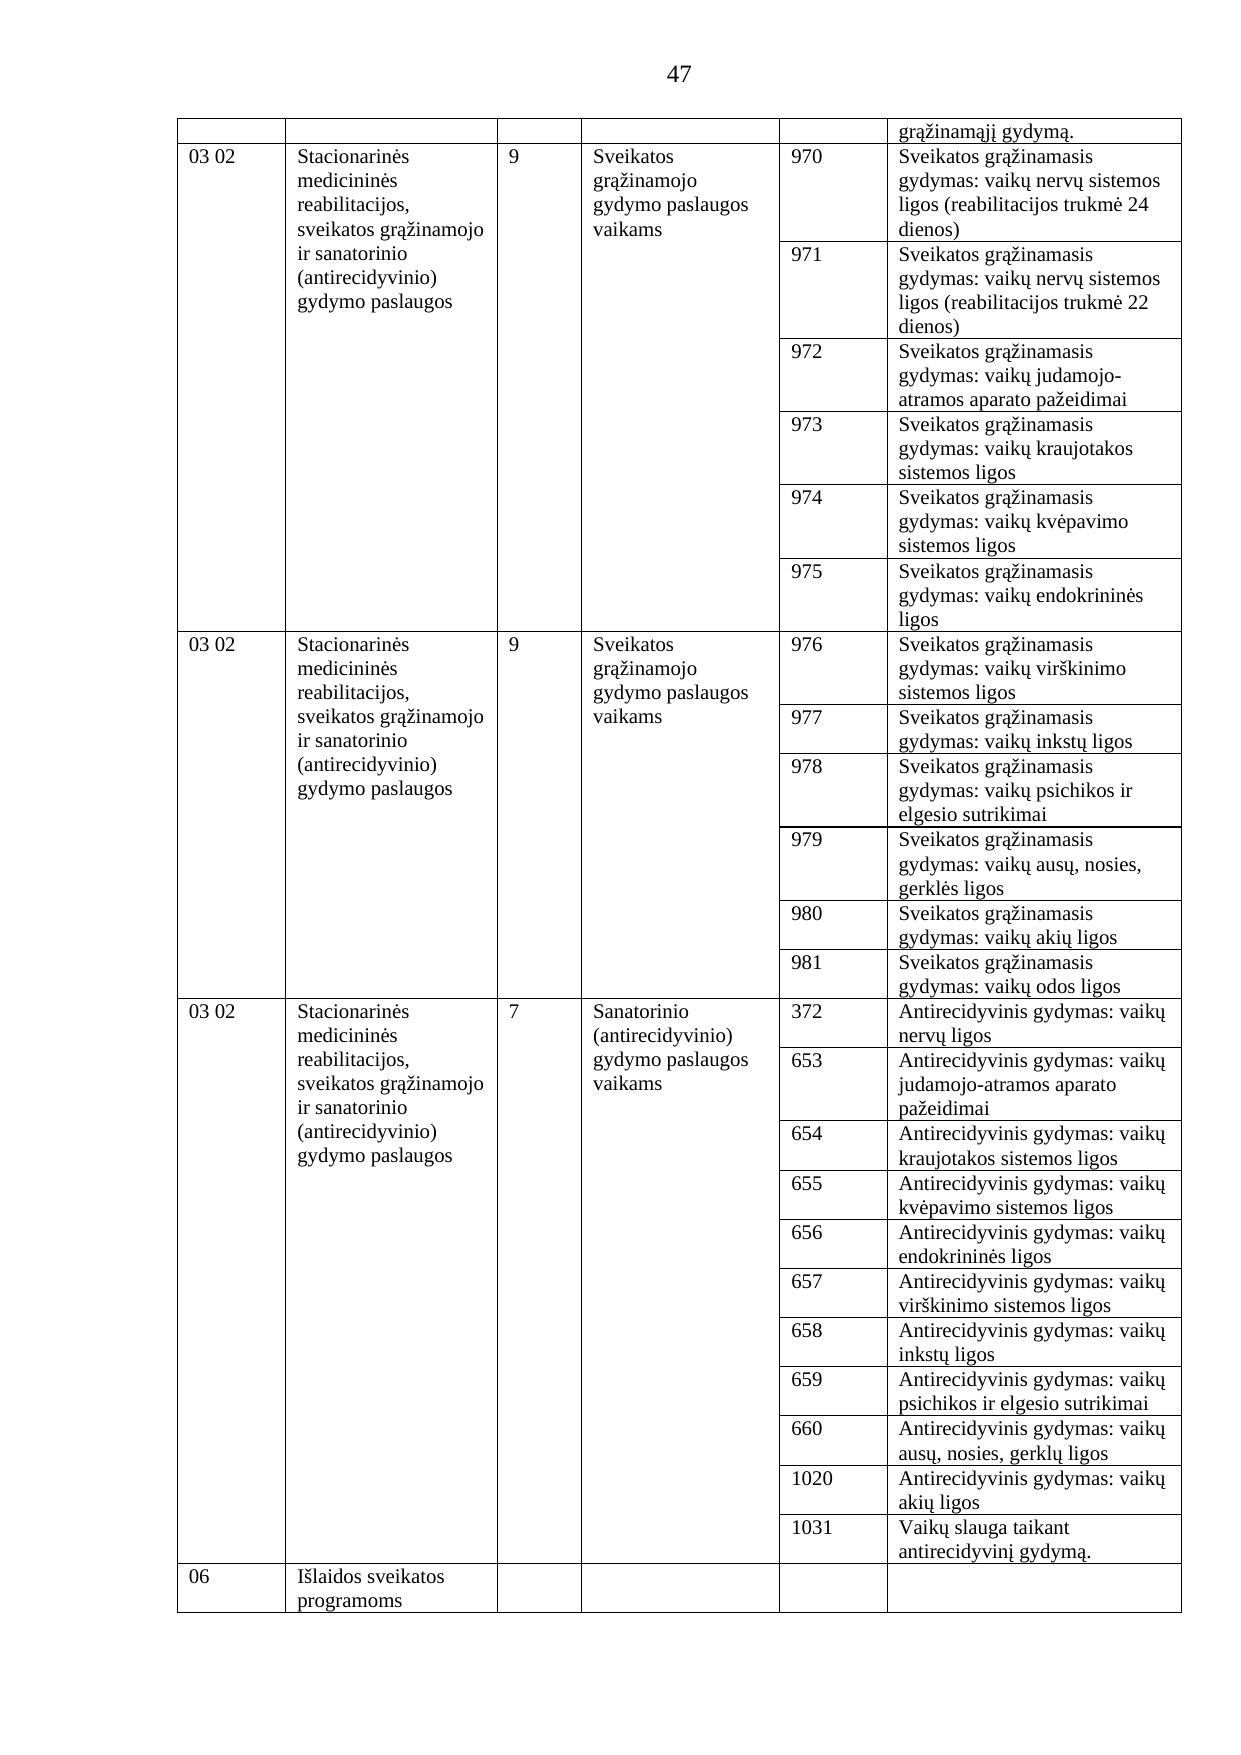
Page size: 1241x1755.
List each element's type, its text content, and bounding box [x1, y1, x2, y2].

table_cell Sveikatos grąžinamasis gydymas: vaikų psichikos ir elgesio sutrikimai [888, 754, 1181, 826]
table_cell Sveikatos grąžinamasis gydymas: vaikų virškinimo sistemos ligos [888, 632, 1181, 704]
table_cell 972 [780, 339, 887, 411]
table_cell Stacionarinės medicininės reabilitacijos, sveikatos grąžinamojo ir sanatorinio (antirecidyvinio) gydymo paslaugos [286, 999, 497, 1563]
table_cell 971 [780, 242, 887, 338]
table_cell Stacionarinės medicininės reabilitacijos, sveikatos grąžinamojo ir sanatorinio (antirecidyvinio) gydymo paslaugos [286, 632, 497, 998]
table_cell 977 [780, 705, 887, 753]
table_cell grąžinamąjį gydymą. [888, 119, 1181, 143]
table_cell Sveikatos grąžinamasis gydymas: vaikų kraujotakos sistemos ligos [888, 412, 1181, 484]
table_cell 658 [780, 1318, 887, 1366]
table_cell 979 [780, 828, 887, 899]
table_cell [582, 119, 779, 143]
table_cell 06 [178, 1564, 285, 1612]
table_cell 03 02 [178, 632, 285, 998]
table_cell Vaikų slauga taikant antirecidyvinį gydymą. [888, 1515, 1181, 1563]
table_cell 1031 [780, 1515, 887, 1563]
table_cell 970 [780, 144, 887, 241]
table_cell 980 [780, 901, 887, 949]
table_cell 1020 [780, 1466, 887, 1514]
table_cell Stacionarinės medicininės reabilitacijos, sveikatos grąžinamojo ir sanatorinio (antirecidyvinio) gydymo paslaugos [286, 144, 497, 631]
table_cell Antirecidyvinis gydymas: vaikų virškinimo sistemos ligos [888, 1269, 1181, 1317]
table_cell 975 [780, 559, 887, 631]
table_cell Sveikatos grąžinamasis gydymas: vaikų judamojo-atramos aparato pažeidimai [888, 339, 1181, 411]
table_cell [498, 119, 581, 143]
table_cell Antirecidyvinis gydymas: vaikų nervų ligos [888, 999, 1181, 1047]
table_cell [888, 1564, 1181, 1612]
table_cell Sveikatos grąžinamasis gydymas: vaikų ausų, nosies, gerklės ligos [888, 828, 1181, 899]
table_cell 976 [780, 632, 887, 704]
table_cell Sanatorinio (antirecidyvinio) gydymo paslaugos vaikams [582, 999, 779, 1563]
table_cell Antirecidyvinis gydymas: vaikų psichikos ir elgesio sutrikimai [888, 1367, 1181, 1415]
table_cell Antirecidyvinis gydymas: vaikų inkstų ligos [888, 1318, 1181, 1366]
table_cell 03 02 [178, 999, 285, 1563]
table_cell [582, 1564, 779, 1612]
table_cell [286, 119, 497, 143]
table_cell 7 [498, 999, 581, 1563]
table_cell Sveikatos grąžinamasis gydymas: vaikų kvėpavimo sistemos ligos [888, 485, 1181, 557]
table_cell Išlaidos sveikatos programoms [286, 1564, 497, 1612]
table_cell Antirecidyvinis gydymas: vaikų kvėpavimo sistemos ligos [888, 1171, 1181, 1219]
table_cell Antirecidyvinis gydymas: vaikų ausų, nosies, gerklų ligos [888, 1416, 1181, 1464]
table_cell 973 [780, 412, 887, 484]
table_cell 660 [780, 1416, 887, 1464]
table_cell 657 [780, 1269, 887, 1317]
table_cell 654 [780, 1121, 887, 1169]
table_cell [780, 119, 887, 143]
table_cell 9 [498, 632, 581, 998]
table_cell 978 [780, 754, 887, 826]
table_cell 03 02 [178, 144, 285, 631]
table_cell Sveikatos grąžinamojo gydymo paslaugos vaikams [582, 144, 779, 631]
table_cell [498, 1564, 581, 1612]
table_cell Sveikatos grąžinamasis gydymas: vaikų nervų sistemos ligos (reabilitacijos trukmė 24 dienos) [888, 144, 1181, 241]
table_cell 656 [780, 1220, 887, 1268]
table_cell Sveikatos grąžinamojo gydymo paslaugos vaikams [582, 632, 779, 998]
table_cell Sveikatos grąžinamasis gydymas: vaikų endokrininės ligos [888, 559, 1181, 631]
table_cell Sveikatos grąžinamasis gydymas: vaikų inkstų ligos [888, 705, 1181, 753]
table_cell 9 [498, 144, 581, 631]
table_cell [780, 1564, 887, 1612]
table_cell 372 [780, 999, 887, 1047]
table_cell 981 [780, 950, 887, 998]
table_cell 653 [780, 1048, 887, 1120]
table_cell Antirecidyvinis gydymas: vaikų endokrininės ligos [888, 1220, 1181, 1268]
table_cell 659 [780, 1367, 887, 1415]
table_cell Sveikatos grąžinamasis gydymas: vaikų nervų sistemos ligos (reabilitacijos trukmė 22 dienos) [888, 242, 1181, 338]
table_cell [178, 119, 285, 143]
table_cell Antirecidyvinis gydymas: vaikų kraujotakos sistemos ligos [888, 1121, 1181, 1169]
table_cell Sveikatos grąžinamasis gydymas: vaikų odos ligos [888, 950, 1181, 998]
table_cell 974 [780, 485, 887, 557]
table_cell Antirecidyvinis gydymas: vaikų akių ligos [888, 1466, 1181, 1514]
table_cell Sveikatos grąžinamasis gydymas: vaikų akių ligos [888, 901, 1181, 949]
table_cell 655 [780, 1171, 887, 1219]
table_cell Antirecidyvinis gydymas: vaikų judamojo-atramos aparato pažeidimai [888, 1048, 1181, 1120]
